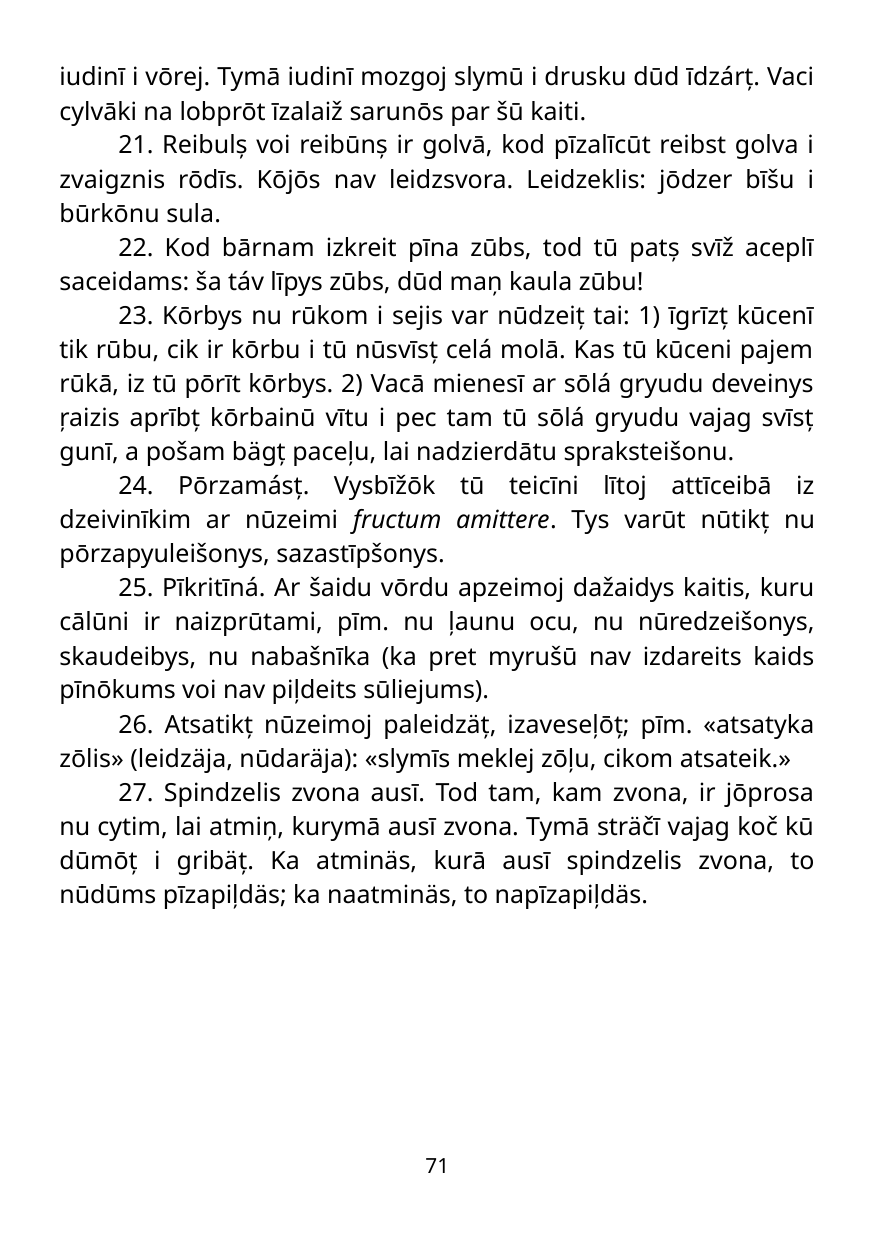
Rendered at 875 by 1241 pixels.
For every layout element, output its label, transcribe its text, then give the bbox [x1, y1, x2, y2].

text 27. Spindzelis zvona ausī. Tod tam, kam zvona, ir jōprosa nu cytim, lai atmiņ, kurymā ausī zvona. Tymā sträčī vajag koč kū dūmōț i gribäț. Ka atminäs, kurā ausī spindzelis zvona, to nūdūms pīzapiļdäs; ka naatminäs, to napīzapiļdäs. [59, 774, 815, 911]
text 26. Atsatikț nūzeimoj paleidzäț, izaveseļōț; pīm. «atsatyka zōlis» (leidzäja, nūdaräja): «slymīs meklej zōļu, cikom atsateik.» [59, 706, 815, 774]
text 21. Reibulș voi reibūnș ir golvā, kod pīzalīcūt reibst golva i zvaigznis rōdīs. Kōjōs nav leidzsvora. Leidzeklis: jōdzer bīšu i būrkōnu sula. [59, 127, 815, 229]
text 23. Kōrbys nu rūkom i sejis var nūdzeiț tai: 1) īgrīzț kūcenī tik rūbu, cik ir kōrbu i tū nūsvīsț celá molā. Kas tū kūceni pajem rūkā, iz tū pōrīt kōrbys. 2) Vacā mienesī ar sōlá gryudu deveinys ŗaizis aprībț kōrbainū vītu i pec tam tū sōlá gryudu vajag svīsț gunī, a pošam bägț paceļu, lai nadzierdātu spraksteišonu. [59, 297, 815, 468]
text 25. Pīkritīná. Ar šaidu vōrdu apzeimoj dažaidys kaitis, kuru cālūni ir naizprūtami, pīm. nu ļaunu ocu, nu nūredzeišonys, skaudeibys, nu nabašnīka (ka pret myrušū nav izdareits kaids pīnōkums voi nav piļdeits sūliejums). [59, 570, 815, 706]
text 22. Kod bārnam izkreit pīna zūbs, tod tū patș svīž aceplī saceidams: ša táv līpys zūbs, dūd maņ kaula zūbu! [59, 229, 815, 297]
text 24. Pōrzamásț. Vysbīžōk tū teicīni lītoj attīceibā iz dzeivinīkim ar nūzeimi fructum amittere. Tys varūt nūtikț nu pōrzapyuleišonys, sazastīpšonys. [59, 468, 815, 570]
text iudinī i vōrej. Tymā iudinī mozgoj slymū i drusku dūd īdzárț. Vaci cylvāki na lobprōt īzalaiž sarunōs par šū kaiti. [59, 59, 815, 127]
